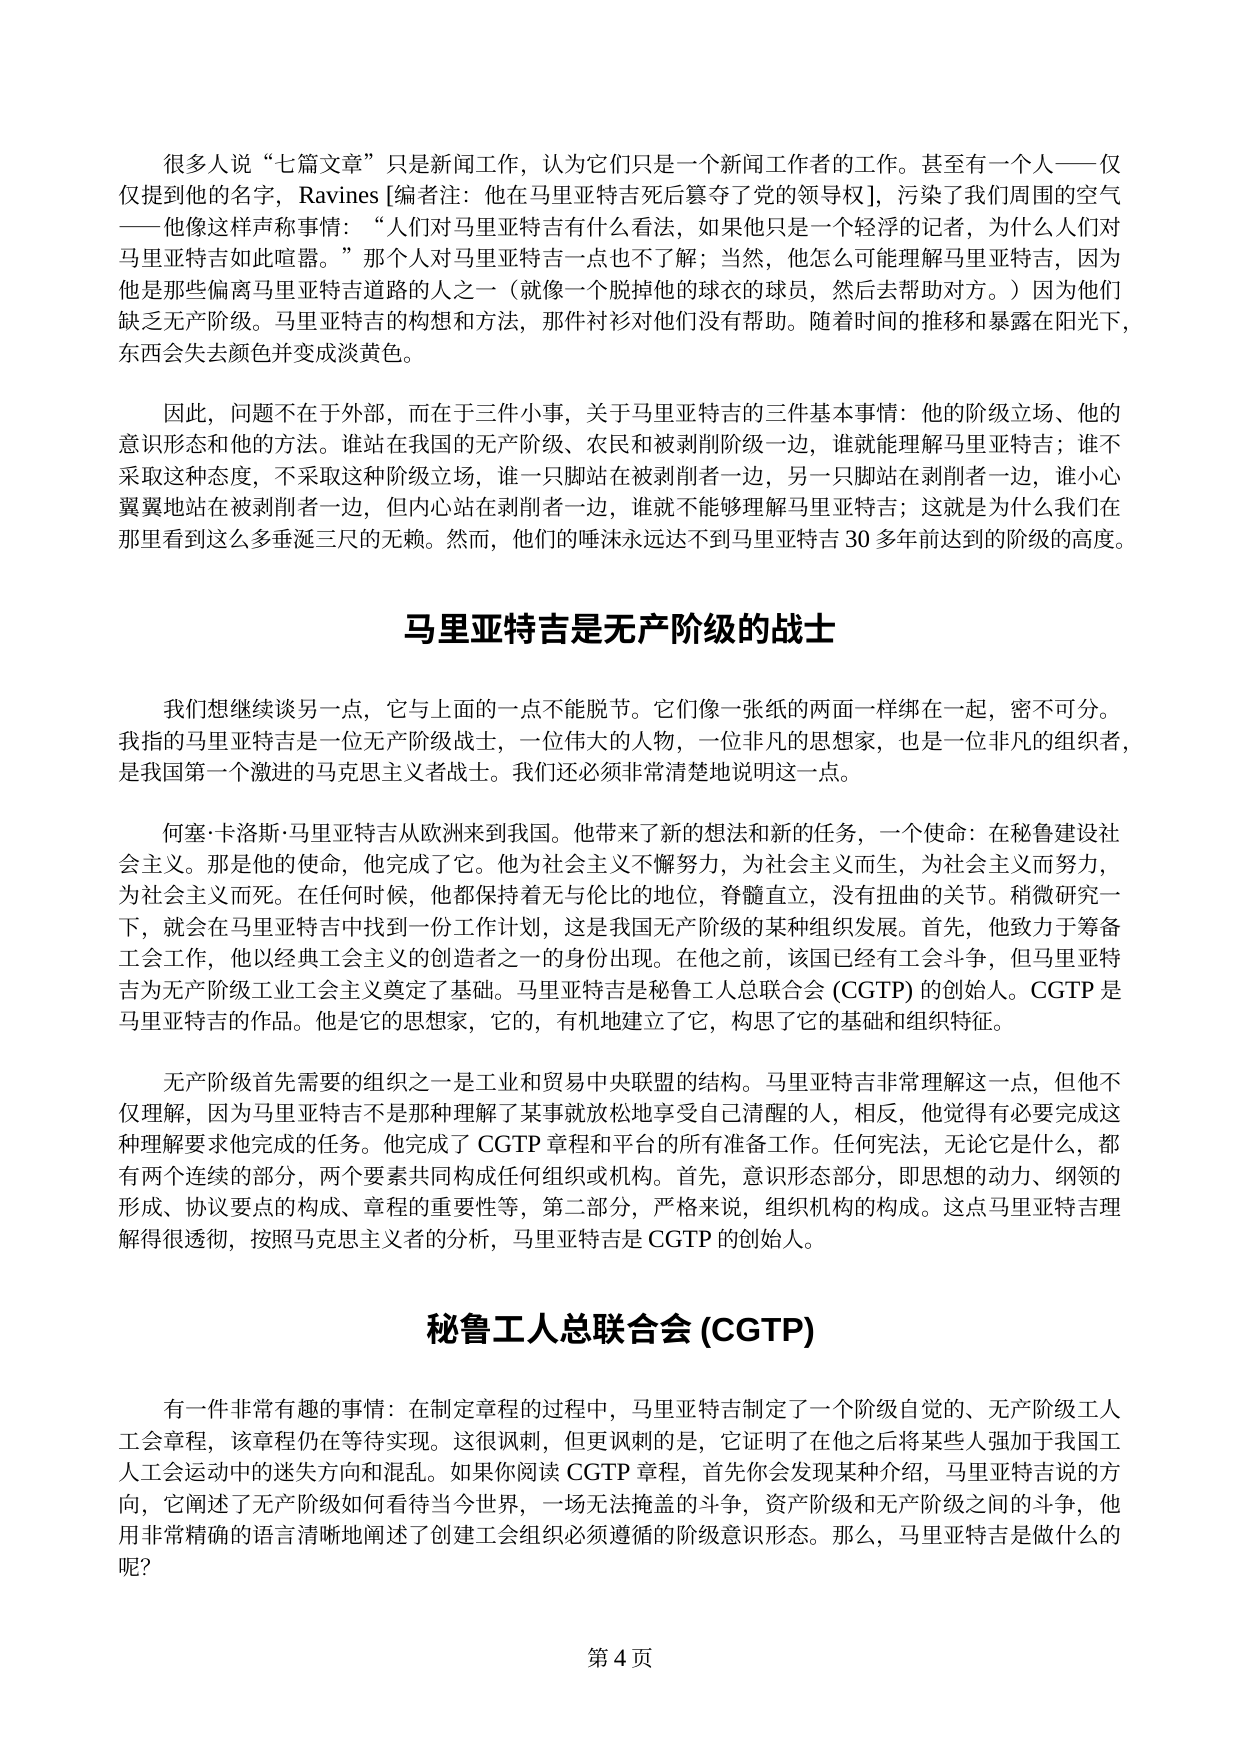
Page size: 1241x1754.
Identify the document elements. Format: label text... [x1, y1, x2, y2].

text 很多人说“七篇文章”只是新闻工作，认为它们只是一个新闻工作者的工作。甚至有一个人——仅仅提到他的名字，Ravines [编者注：他在马里亚特吉死后篡夺了党的领导权]，污染了我们周围的空气——他像这样声称事情：“人们对马里亚特吉有什么看法，如果他只是一个轻浮的记者，为什么人们对马里亚特吉如此喧嚣。”那个人对马里亚特吉一点也不了解；当然，他怎么可能理解马里亚特吉，因为他是那些偏离马里亚特吉道路的人之一（就像一个脱掉他的球衣的球员，然后去帮助对方。）因为他们缺乏无产阶级。马里亚特吉的构想和方法，那件衬衫对他们没有帮助。随着时间的推移和暴露在阳光下，东西会失去颜色并变成淡黄色。 [118, 147, 1122, 367]
text 无产阶级首先需要的组织之一是工业和贸易中央联盟的结构。马里亚特吉非常理解这一点，但他不仅理解，因为马里亚特吉不是那种理解了某事就放松地享受自己清醒的人，相反，他觉得有必要完成这种理解要求他完成的任务。他完成了CGTP章程和平台的所有准备工作。任何宪法，无论它是什么，都有两个连续的部分，两个要素共同构成任何组织或机构。首先，意识形态部分，即思想的动力、纲领的形成、协议要点的构成、章程的重要性等，第二部分，严格来说，组织机构的构成。这点马里亚特吉理解得很透彻，按照马克思主义者的分析，马里亚特吉是CGTP的创始人。 [118, 1065, 1122, 1253]
subtitle 马里亚特吉是无产阶级的战士 [118, 603, 1122, 651]
text 因此，问题不在于外部，而在于三件小事，关于马里亚特吉的三件基本事情：他的阶级立场、他的意识形态和他的方法。谁站在我国的无产阶级、农民和被剥削阶级一边，谁就能理解马里亚特吉；谁不采取这种态度，不采取这种阶级立场，谁一只脚站在被剥削者一边，另一只脚站在剥削者一边，谁小心翼翼地站在被剥削者一边，但内心站在剥削者一边，谁就不能够理解马里亚特吉；这就是为什么我们在那里看到这么多垂涎三尺的无赖。然而，他们的唾沫永远达不到马里亚特吉30多年前达到的阶级的高度。 [118, 396, 1122, 553]
text 有一件非常有趣的事情：在制定章程的过程中，马里亚特吉制定了一个阶级自觉的、无产阶级工人工会章程，该章程仍在等待实现。这很讽刺，但更讽刺的是，它证明了在他之后将某些人强加于我国工人工会运动中的迷失方向和混乱。如果你阅读 CGTP 章程，首先你会发现某种介绍，马里亚特吉说的方向，它阐述了无产阶级如何看待当今世界，一场无法掩盖的斗争，资产阶级和无产阶级之间的斗争，他用非常精确的语言清晰地阐述了创建工会组织必须遵循的阶级意识形态。那么，马里亚特吉是做什么的呢？ [118, 1392, 1122, 1581]
text 何塞·卡洛斯·马里亚特吉从欧洲来到我国。他带来了新的想法和新的任务，一个使命：在秘鲁建设社会主义。那是他的使命，他完成了它。他为社会主义不懈努力，为社会主义而生，为社会主义而努力，为社会主义而死。在任何时候，他都保持着无与伦比的地位，脊髓直立，没有扭曲的关节。稍微研究一下，就会在马里亚特吉中找到一份工作计划，这是我国无产阶级的某种组织发展。首先，他致力于筹备工会工作，他以经典工会主义的创造者之一的身份出现。在他之前，该国已经有工会斗争，但马里亚特吉为无产阶级工业工会主义奠定了基础。马里亚特吉是秘鲁工人总联合会 (CGTP) 的创始人。CGTP 是马里亚特吉的作品。他是它的思想家，它的，有机地建立了它，构思了它的基础和组织特征。 [118, 816, 1122, 1036]
subtitle 秘鲁工人总联合会 (CGTP) [118, 1303, 1122, 1351]
text 我们想继续谈另一点，它与上面的一点不能脱节。它们像一张纸的两面一样绑在一起，密不可分。我指的马里亚特吉是一位无产阶级战士，一位伟大的人物，一位非凡的思想家，也是一位非凡的组织者，是我国第一个激进的马克思主义者战士。我们还必须非常清楚地说明这一点。 [118, 693, 1122, 787]
